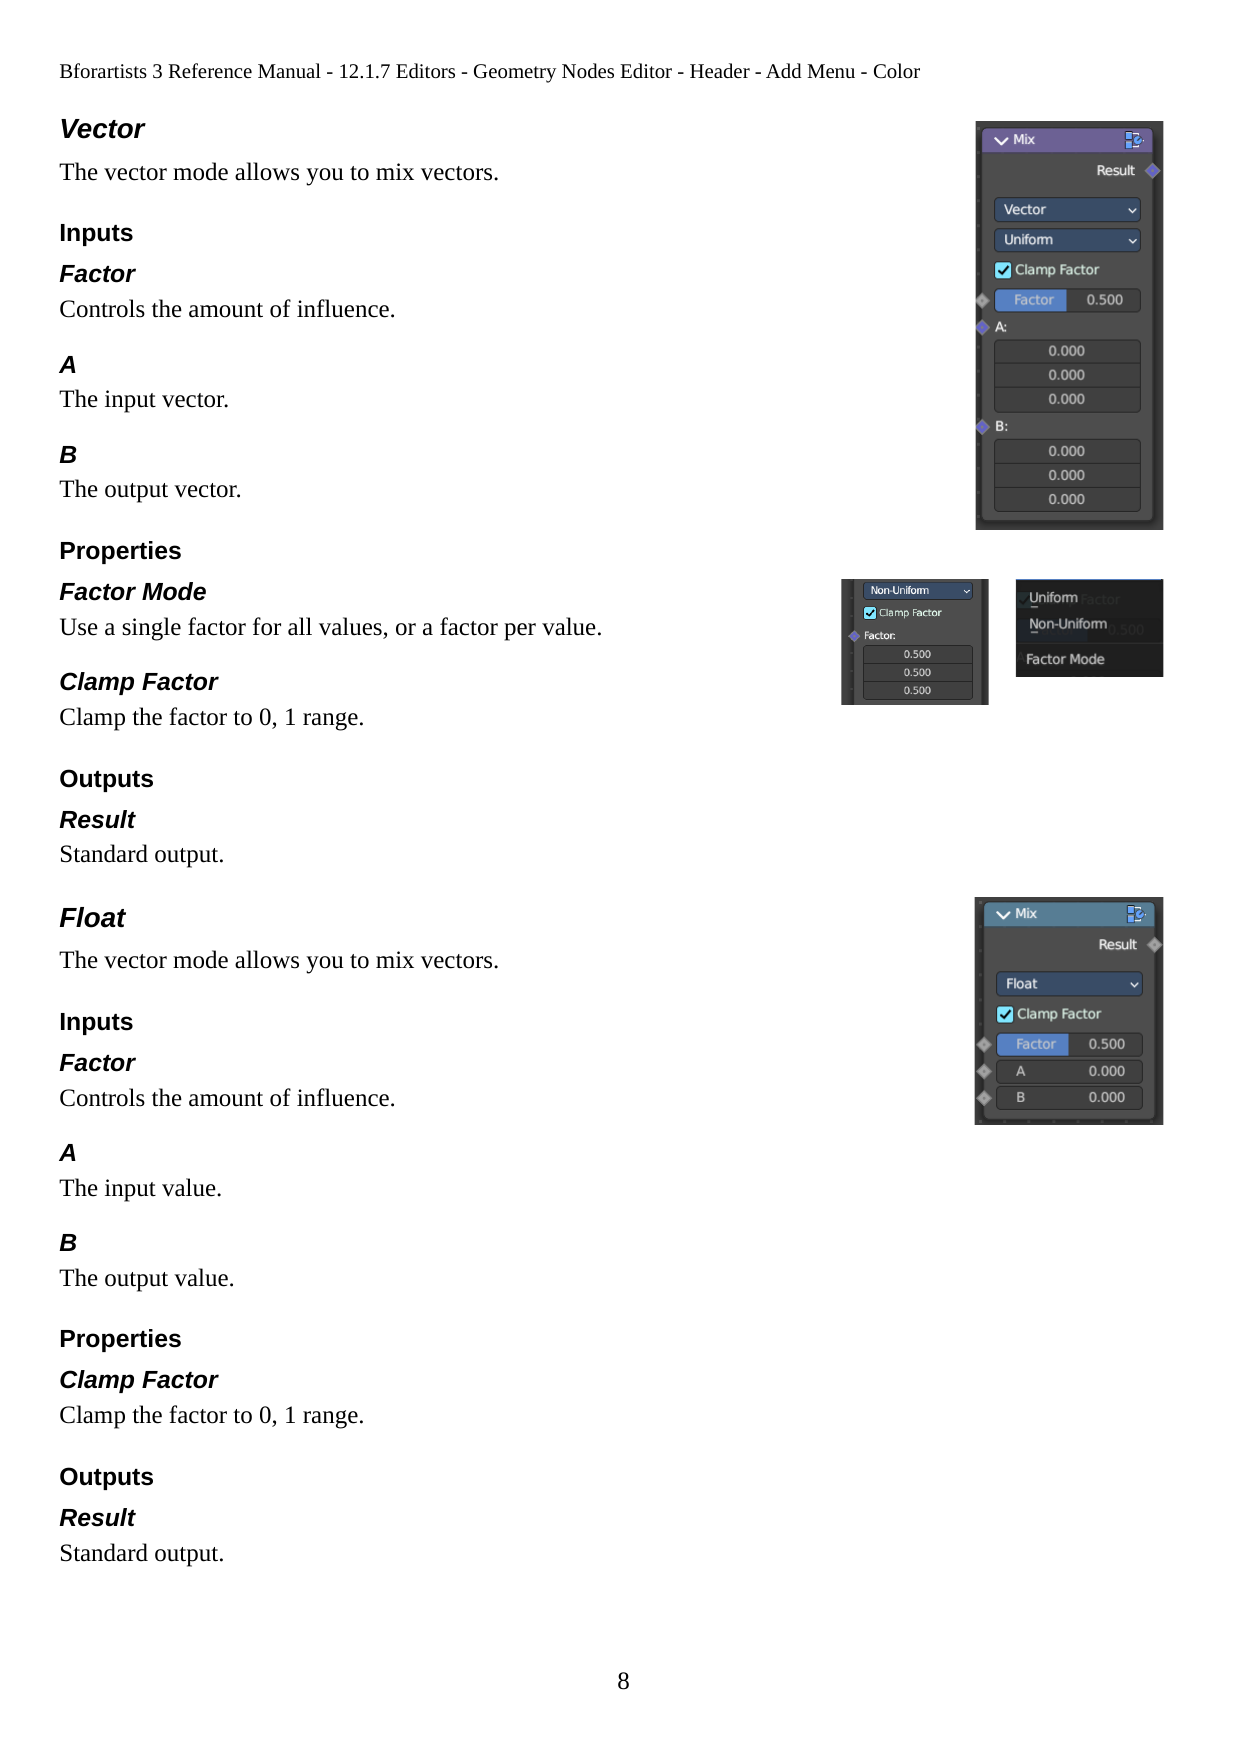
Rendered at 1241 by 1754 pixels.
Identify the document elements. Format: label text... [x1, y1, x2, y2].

subtitle Outputs [59, 1462, 1181, 1491]
text The vector mode allows you to mix vectors. [59, 945, 974, 974]
text [1164, 384, 1181, 413]
subtitle [1164, 1048, 1181, 1077]
subtitle Clamp Factor [59, 667, 841, 696]
subtitle Properties [59, 1324, 1181, 1353]
subtitle Result [59, 1503, 1181, 1532]
text Clamp the factor to 0, 1 range. [59, 1400, 1181, 1429]
text The vector mode allows you to mix vectors. [59, 157, 975, 186]
subtitle A [59, 350, 975, 378]
text Controls the amount of influence. [59, 294, 975, 323]
text Standard output. [59, 839, 1181, 868]
subtitle [1164, 350, 1181, 378]
picture [975, 121, 1164, 530]
subtitle B [59, 440, 975, 468]
subtitle [1164, 901, 1181, 933]
subtitle Vector [59, 113, 1181, 144]
subtitle Properties [59, 536, 1181, 565]
subtitle [1164, 1007, 1181, 1036]
subtitle Factor [59, 1048, 974, 1077]
subtitle [1164, 259, 1181, 288]
text The input value. [59, 1173, 1181, 1202]
text The output value. [59, 1263, 1181, 1292]
subtitle Outputs [59, 764, 1181, 792]
picture [974, 897, 1164, 1125]
subtitle Result [59, 805, 1181, 833]
subtitle Factor [59, 259, 975, 288]
text Clamp the factor to 0, 1 range. [59, 702, 1181, 731]
subtitle Factor Mode [59, 577, 1181, 606]
subtitle Inputs [59, 1007, 974, 1036]
subtitle A [59, 1138, 1181, 1167]
subtitle Float [59, 901, 974, 933]
text [1164, 474, 1181, 503]
text The input vector. [59, 384, 975, 413]
text The output vector. [59, 474, 975, 503]
text Controls the amount of influence. [59, 1083, 974, 1112]
subtitle Inputs [59, 218, 975, 247]
subtitle [1164, 440, 1181, 468]
picture [841, 579, 989, 705]
text Use a single factor for all values, or a factor per value. [59, 612, 841, 641]
subtitle Clamp Factor [59, 1366, 1181, 1394]
subtitle [1164, 218, 1181, 247]
picture [1015, 579, 1164, 677]
subtitle [989, 667, 1181, 696]
text Standard output. [59, 1538, 1181, 1567]
subtitle B [59, 1228, 1181, 1257]
